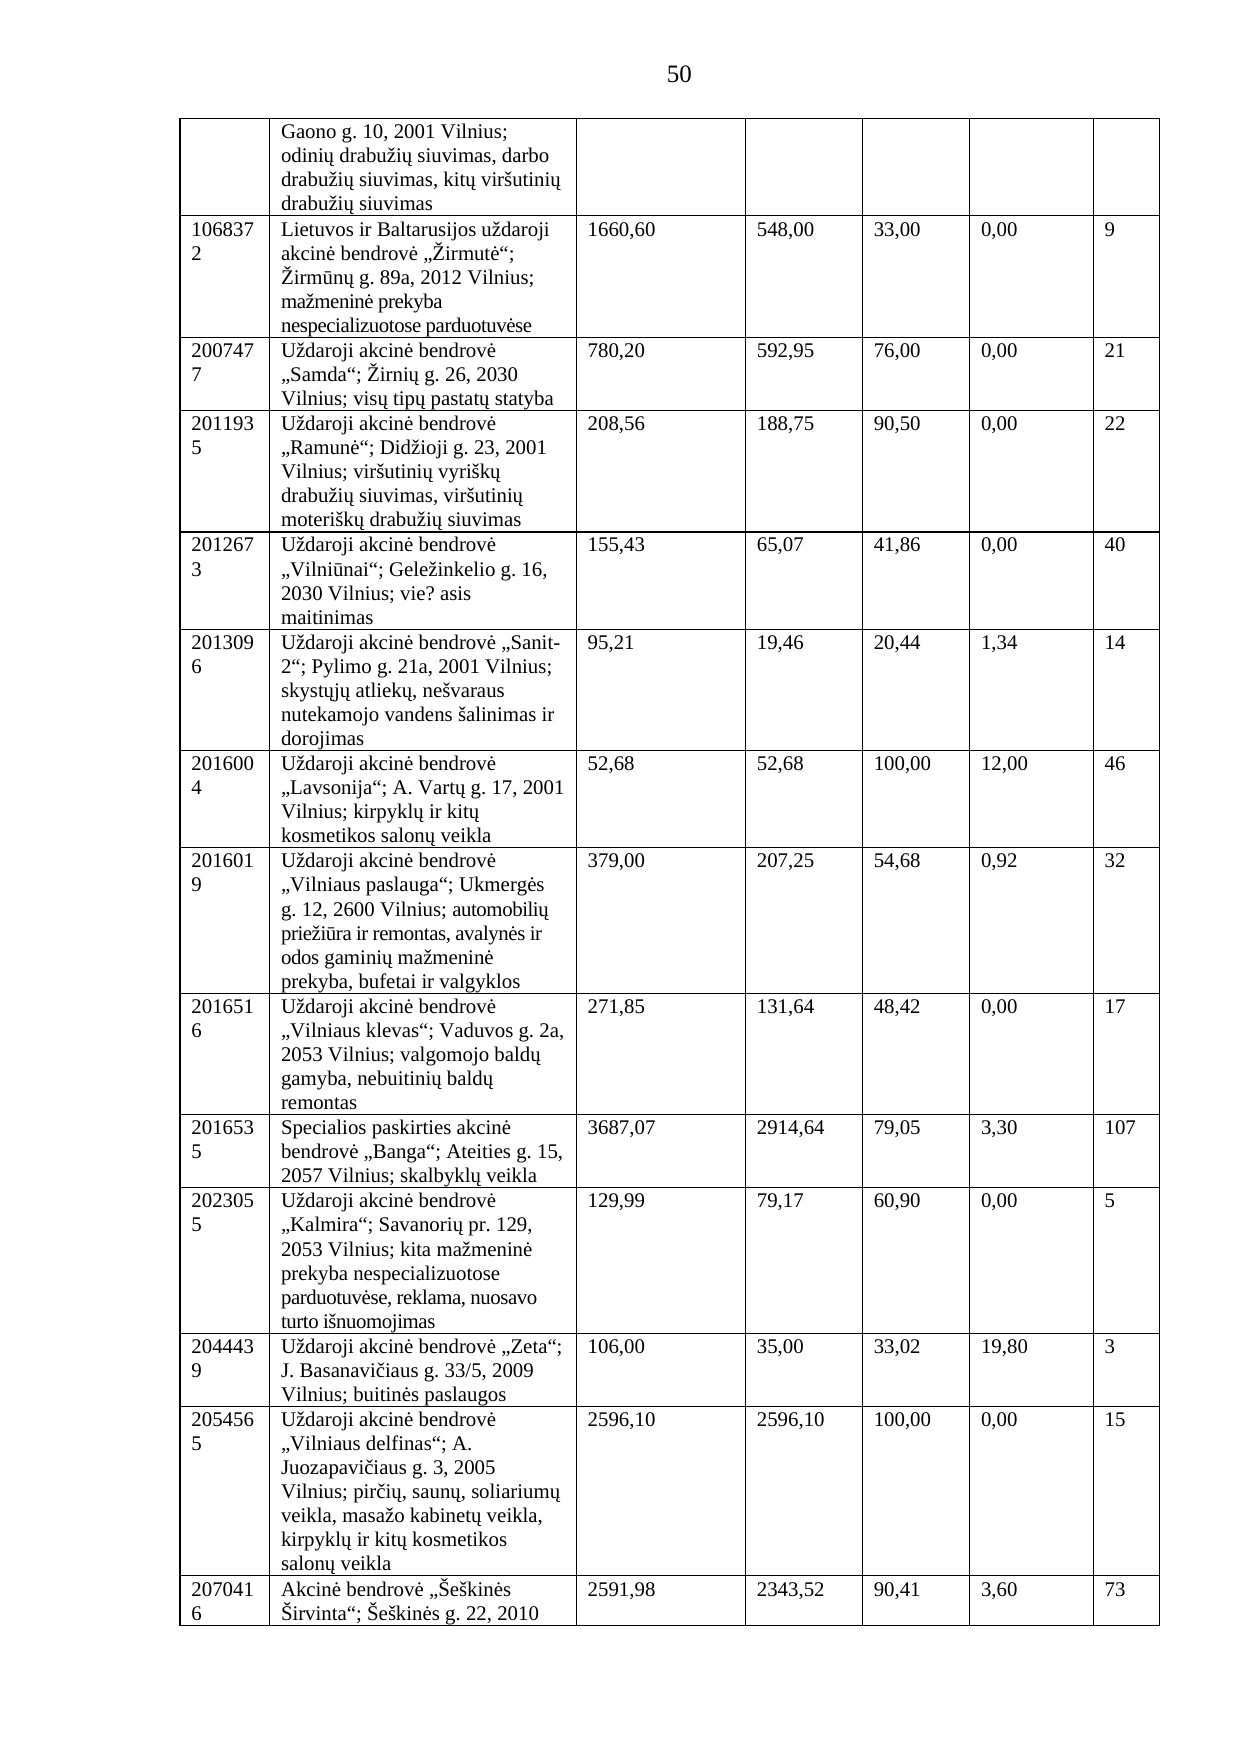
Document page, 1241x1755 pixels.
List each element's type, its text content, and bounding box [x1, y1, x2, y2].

table_cell 65,07 [746, 533, 862, 629]
table_cell [1189, 1187, 1198, 1333]
table_cell 41,86 [863, 533, 969, 629]
table_cell 0,00 [970, 1188, 1093, 1333]
table_cell 90,41 [863, 1576, 969, 1624]
table_cell 0,00 [970, 1407, 1093, 1575]
table_cell [1160, 750, 1189, 847]
table_cell 100,00 [863, 751, 969, 847]
table_cell [1160, 531, 1189, 629]
table_cell [181, 119, 269, 215]
table_cell 79,17 [746, 1188, 862, 1333]
table_cell 5 [1094, 1188, 1159, 1333]
table_cell 48,42 [863, 994, 969, 1114]
table_cell Gaono g. 10, 2001 Vilnius; odinių drabužių siuvimas, darbo drabužių siuvimas, kitų viršutinių drabužių siuvimas [270, 119, 576, 215]
table_cell [1189, 118, 1198, 215]
table_cell 207,25 [746, 848, 862, 993]
table_cell 2044439 [181, 1334, 269, 1406]
table_cell 33,00 [863, 216, 969, 337]
table_cell 0,00 [970, 533, 1093, 629]
table_cell 46 [1094, 751, 1159, 847]
table_cell Lietuvos ir Baltarusijos uždaroji akcinė bendrovė „Žirmutė“; Žirmūnų g. 89a, 2012 Vilnius; mažmeninė prekyba nespecializuotose parduotuvėse [270, 216, 576, 337]
table_cell Uždaroji akcinė bendrovė „Sanit-2“; Pylimo g. 21a, 2001 Vilnius; skystųjų atliekų, nešvaraus nutekamojo vandens šalinimas ir dorojimas [270, 630, 576, 750]
table_cell 129,99 [577, 1188, 745, 1333]
table_cell 90,50 [863, 411, 969, 531]
table_cell Uždaroji akcinė bendrovė „Vilniaus delfinas“; A. Juozapavičiaus g. 3, 2005 Vilnius; pirčių, saunų, soliariumų veikla, masažo kabinetų veikla, kirpyklų ir kitų kosmetikos salonų veikla [270, 1407, 576, 1575]
table_cell Uždaroji akcinė bendrovė „Kalmira“; Savanorių pr. 129, 2053 Vilnius; kita mažmeninė prekyba nespecializuotose parduotuvėse, reklama, nuosavo turto išnuomojimas [270, 1188, 576, 1333]
table_cell 2012673 [181, 533, 269, 629]
table_cell 21 [1094, 338, 1159, 410]
table_cell 15 [1094, 1407, 1159, 1575]
table_cell Akcinė bendrovė „Šeškinės Širvinta“; Šeškinės g. 22, 2010 [270, 1576, 576, 1624]
table_cell 2016019 [181, 848, 269, 993]
table_cell [577, 119, 745, 215]
table_cell 592,95 [746, 338, 862, 410]
table_cell 1,34 [970, 630, 1093, 750]
table_cell 2013096 [181, 630, 269, 750]
table_cell 2054565 [181, 1407, 269, 1575]
table_cell [1160, 629, 1189, 750]
table_cell [1189, 993, 1198, 1114]
table_cell [1189, 410, 1198, 531]
table_cell 208,56 [577, 411, 745, 531]
table_cell 2007477 [181, 338, 269, 410]
table_cell 2016516 [181, 994, 269, 1114]
table_cell 22 [1094, 411, 1159, 531]
table_cell [1189, 1406, 1198, 1575]
table_cell 3,30 [970, 1115, 1093, 1187]
table_cell [1160, 215, 1189, 337]
table_cell 2343,52 [746, 1576, 862, 1624]
table_cell [863, 119, 969, 215]
table_cell 20,44 [863, 630, 969, 750]
table_cell 95,21 [577, 630, 745, 750]
table_cell [1189, 337, 1198, 410]
table_cell [746, 119, 862, 215]
table_cell [1189, 531, 1198, 629]
table_cell 12,00 [970, 751, 1093, 847]
table_cell 9 [1094, 216, 1159, 337]
table_cell 2591,98 [577, 1576, 745, 1624]
table_cell 33,02 [863, 1334, 969, 1406]
table_cell 1660,60 [577, 216, 745, 337]
table_cell 3,60 [970, 1576, 1093, 1624]
table_cell 14 [1094, 630, 1159, 750]
table_cell 52,68 [746, 751, 862, 847]
table_cell 76,00 [863, 338, 969, 410]
table_cell 2016535 [181, 1115, 269, 1187]
table_cell Uždaroji akcinė bendrovė „Ramunė“; Didžioji g. 23, 2001 Vilnius; viršutinių vyriškų drabužių siuvimas, viršutinių moteriškų drabužių siuvimas [270, 411, 576, 531]
table_cell [1160, 993, 1189, 1114]
table_cell 0,00 [970, 216, 1093, 337]
table_cell 188,75 [746, 411, 862, 531]
table_cell [1160, 1406, 1189, 1575]
table_cell 17 [1094, 994, 1159, 1114]
table_cell 40 [1094, 533, 1159, 629]
table_cell 155,43 [577, 533, 745, 629]
table_cell Uždaroji akcinė bendrovė „Vilniaus paslauga“; Ukmergės g. 12, 2600 Vilnius; automobilių priežiūra ir remontas, avalynės ir odos gaminių mažmeninė prekyba, bufetai ir valgyklos [270, 848, 576, 993]
table_cell [970, 119, 1093, 215]
table_cell 2023055 [181, 1188, 269, 1333]
table_cell 19,46 [746, 630, 862, 750]
table_cell [1094, 119, 1159, 215]
table_cell 0,00 [970, 338, 1093, 410]
table_cell 2011935 [181, 411, 269, 531]
table_cell Uždaroji akcinė bendrovė „Vilniaus klevas“; Vaduvos g. 2a, 2053 Vilnius; valgomojo baldų gamyba, nebuitinių baldų remontas [270, 994, 576, 1114]
table_cell 79,05 [863, 1115, 969, 1187]
table_cell [1160, 410, 1189, 531]
table_cell [1189, 1114, 1198, 1187]
table_cell Uždaroji akcinė bendrovė „Vilniūnai“; Geležinkelio g. 16, 2030 Vilnius; vie? asis maitinimas [270, 533, 576, 629]
table_cell 3687,07 [577, 1115, 745, 1187]
table_cell 35,00 [746, 1334, 862, 1406]
table_cell 379,00 [577, 848, 745, 993]
table_cell Uždaroji akcinė bendrovė „Samda“; Žirnių g. 26, 2030 Vilnius; visų tipų pastatų statyba [270, 338, 576, 410]
table_cell [1189, 215, 1198, 337]
table_cell 60,90 [863, 1188, 969, 1333]
table_cell 0,00 [970, 994, 1093, 1114]
table_cell [1160, 1187, 1189, 1333]
table_cell [1160, 1575, 1189, 1624]
table_cell [1189, 750, 1198, 847]
table_cell 0,92 [970, 848, 1093, 993]
table_cell 2914,64 [746, 1115, 862, 1187]
table_cell 548,00 [746, 216, 862, 337]
table_cell 271,85 [577, 994, 745, 1114]
table_cell [1160, 1333, 1189, 1406]
table_cell 0,00 [970, 411, 1093, 531]
table_cell [1189, 1333, 1198, 1406]
table_cell 106,00 [577, 1334, 745, 1406]
table_cell [1160, 118, 1189, 215]
table_cell 2016004 [181, 751, 269, 847]
table_cell 73 [1094, 1576, 1159, 1624]
table_cell 100,00 [863, 1407, 969, 1575]
table_cell 19,80 [970, 1334, 1093, 1406]
table_cell 1068372 [181, 216, 269, 337]
table_cell [1189, 1575, 1198, 1624]
table_cell 54,68 [863, 848, 969, 993]
table_cell 2596,10 [746, 1407, 862, 1575]
table_cell [1189, 629, 1198, 750]
table_cell 2070416 [181, 1576, 269, 1624]
table_cell 3 [1094, 1334, 1159, 1406]
table_cell [1160, 337, 1189, 410]
table_cell 780,20 [577, 338, 745, 410]
table_cell 2596,10 [577, 1407, 745, 1575]
table_cell 131,64 [746, 994, 862, 1114]
table_cell [1160, 1114, 1189, 1187]
table_cell 32 [1094, 848, 1159, 993]
table_cell 52,68 [577, 751, 745, 847]
table_cell Specialios paskirties akcinė bendrovė „Banga“; Ateities g. 15, 2057 Vilnius; skalbyklų veikla [270, 1115, 576, 1187]
table_cell [1189, 847, 1198, 993]
table_cell [1160, 847, 1189, 993]
table_cell 107 [1094, 1115, 1159, 1187]
table_cell Uždaroji akcinė bendrovė „Zeta“; J. Basanavičiaus g. 33/5, 2009 Vilnius; buitinės paslaugos [270, 1334, 576, 1406]
table_cell Uždaroji akcinė bendrovė „Lavsonija“; A. Vartų g. 17, 2001 Vilnius; kirpyklų ir kitų kosmetikos salonų veikla [270, 751, 576, 847]
